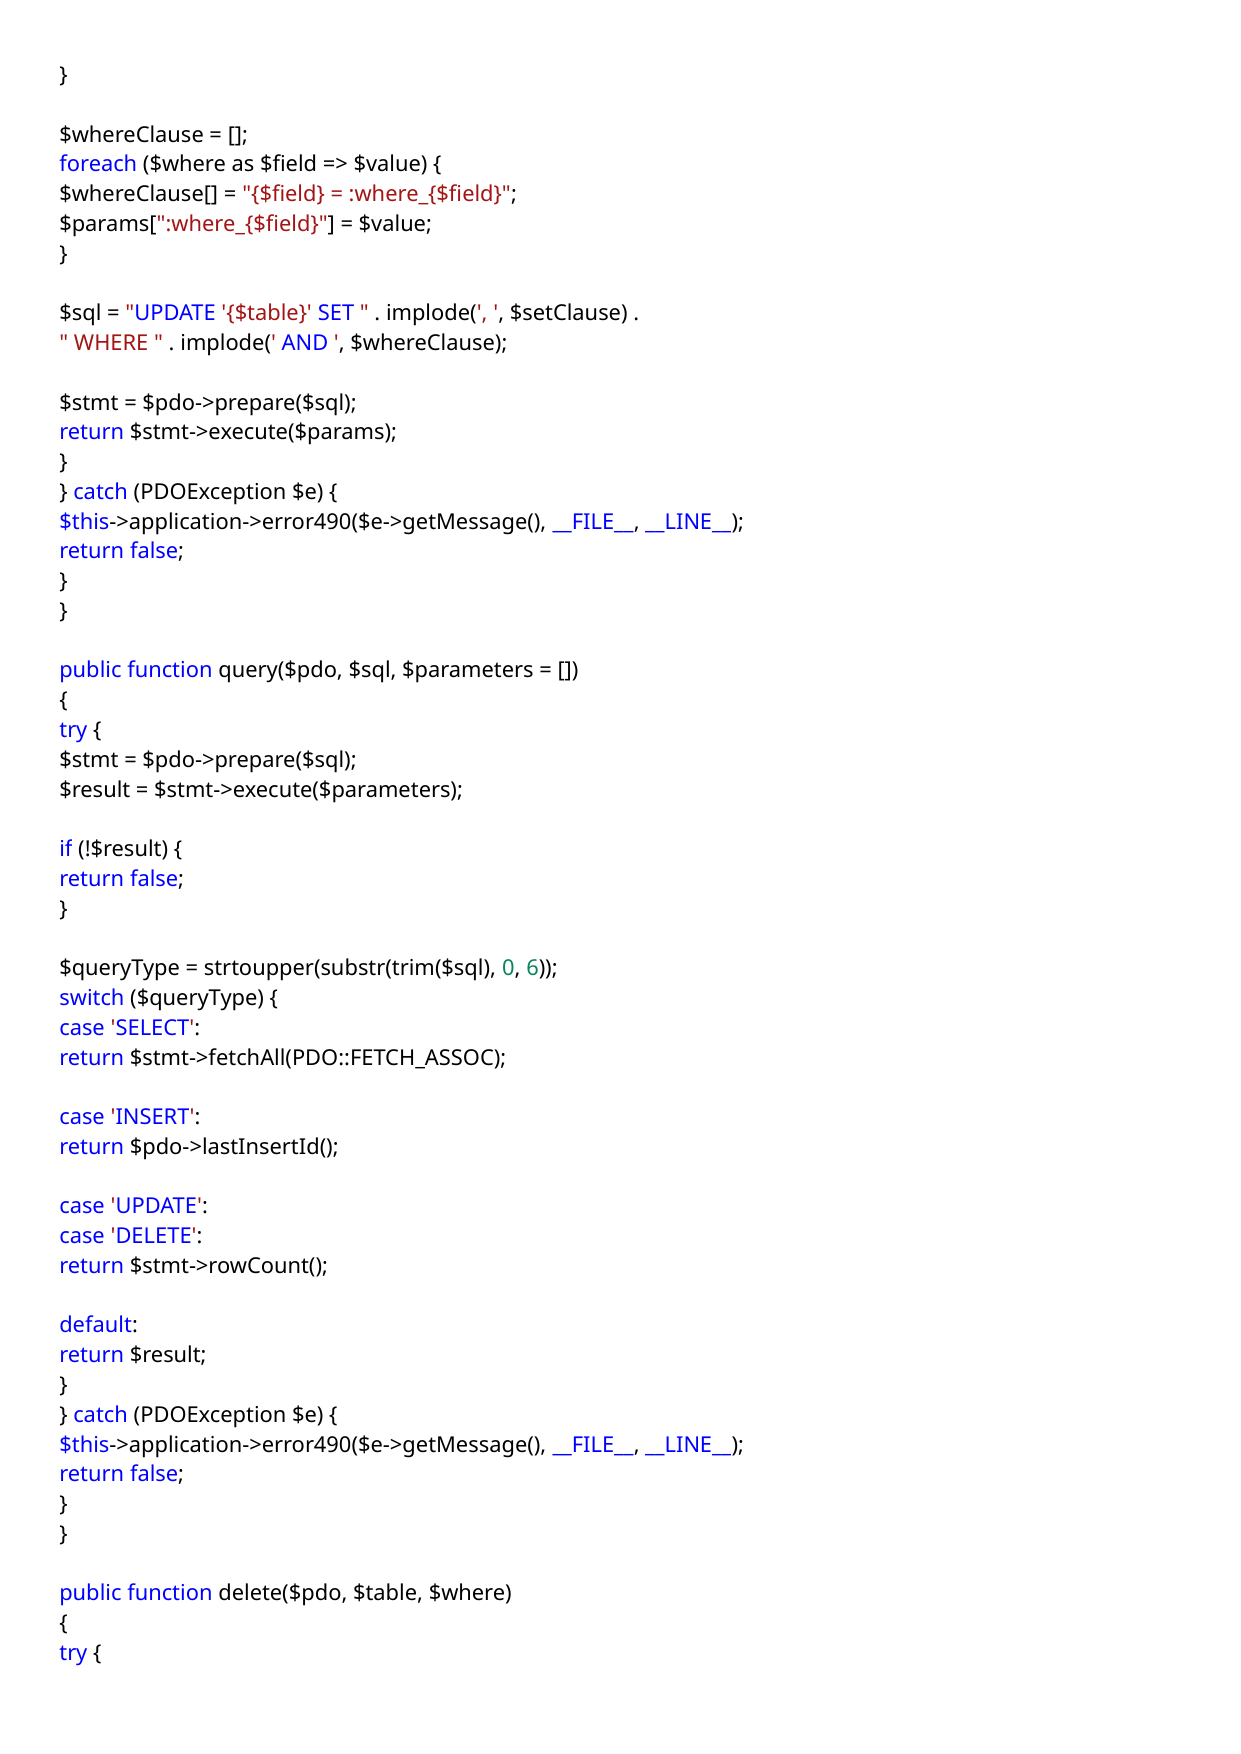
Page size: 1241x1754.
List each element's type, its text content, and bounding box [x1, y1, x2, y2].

text $whereClause = []; [59, 118, 1181, 148]
text $stmt = $pdo->prepare($sql); [59, 386, 1181, 416]
text case 'DELETE': [59, 1220, 1181, 1250]
text $stmt = $pdo->prepare($sql); [59, 744, 1181, 774]
text if (!$result) { [59, 833, 1181, 863]
text case 'INSERT': [59, 1101, 1181, 1131]
text } [59, 1488, 1181, 1518]
text } [59, 238, 1181, 267]
text } catch (PDOException $e) { [59, 1399, 1181, 1428]
text $result = $stmt->execute($parameters); [59, 774, 1181, 803]
text return false; [59, 863, 1181, 893]
text default: [59, 1309, 1181, 1339]
text { [59, 1607, 1181, 1637]
text $this->application->error490($e->getMessage(), __FILE__, __LINE__); [59, 1428, 1181, 1458]
text public function query($pdo, $sql, $parameters = []) [59, 654, 1181, 684]
text return false; [59, 535, 1181, 565]
text { [59, 684, 1181, 714]
text return $stmt->fetchAll(PDO::FETCH_ASSOC); [59, 1042, 1181, 1071]
text return false; [59, 1458, 1181, 1488]
text } [59, 59, 1181, 89]
text } [59, 446, 1181, 476]
text return $pdo->lastInsertId(); [59, 1131, 1181, 1161]
text switch ($queryType) { [59, 982, 1181, 1012]
text } catch (PDOException $e) { [59, 476, 1181, 506]
text } [59, 595, 1181, 625]
text $params[":where_{$field}"] = $value; [59, 208, 1181, 238]
text try { [59, 1637, 1181, 1667]
text public function delete($pdo, $table, $where) [59, 1577, 1181, 1607]
text foreach ($where as $field => $value) { [59, 148, 1181, 178]
text $queryType = strtoupper(substr(trim($sql), 0, 6)); [59, 952, 1181, 982]
text $sql = "UPDATE '{$table}' SET " . implode(', ', $setClause) . [59, 297, 1181, 327]
text case 'SELECT': [59, 1012, 1181, 1042]
text " WHERE " . implode(' AND ', $whereClause); [59, 327, 1181, 357]
text } [59, 1518, 1181, 1548]
text return $stmt->rowCount(); [59, 1250, 1181, 1280]
text try { [59, 714, 1181, 744]
text $whereClause[] = "{$field} = :where_{$field}"; [59, 178, 1181, 208]
text $this->application->error490($e->getMessage(), __FILE__, __LINE__); [59, 506, 1181, 535]
text } [59, 893, 1181, 922]
text case 'UPDATE': [59, 1190, 1181, 1220]
text return $stmt->execute($params); [59, 416, 1181, 446]
text return $result; [59, 1339, 1181, 1369]
text } [59, 1369, 1181, 1399]
text } [59, 565, 1181, 595]
